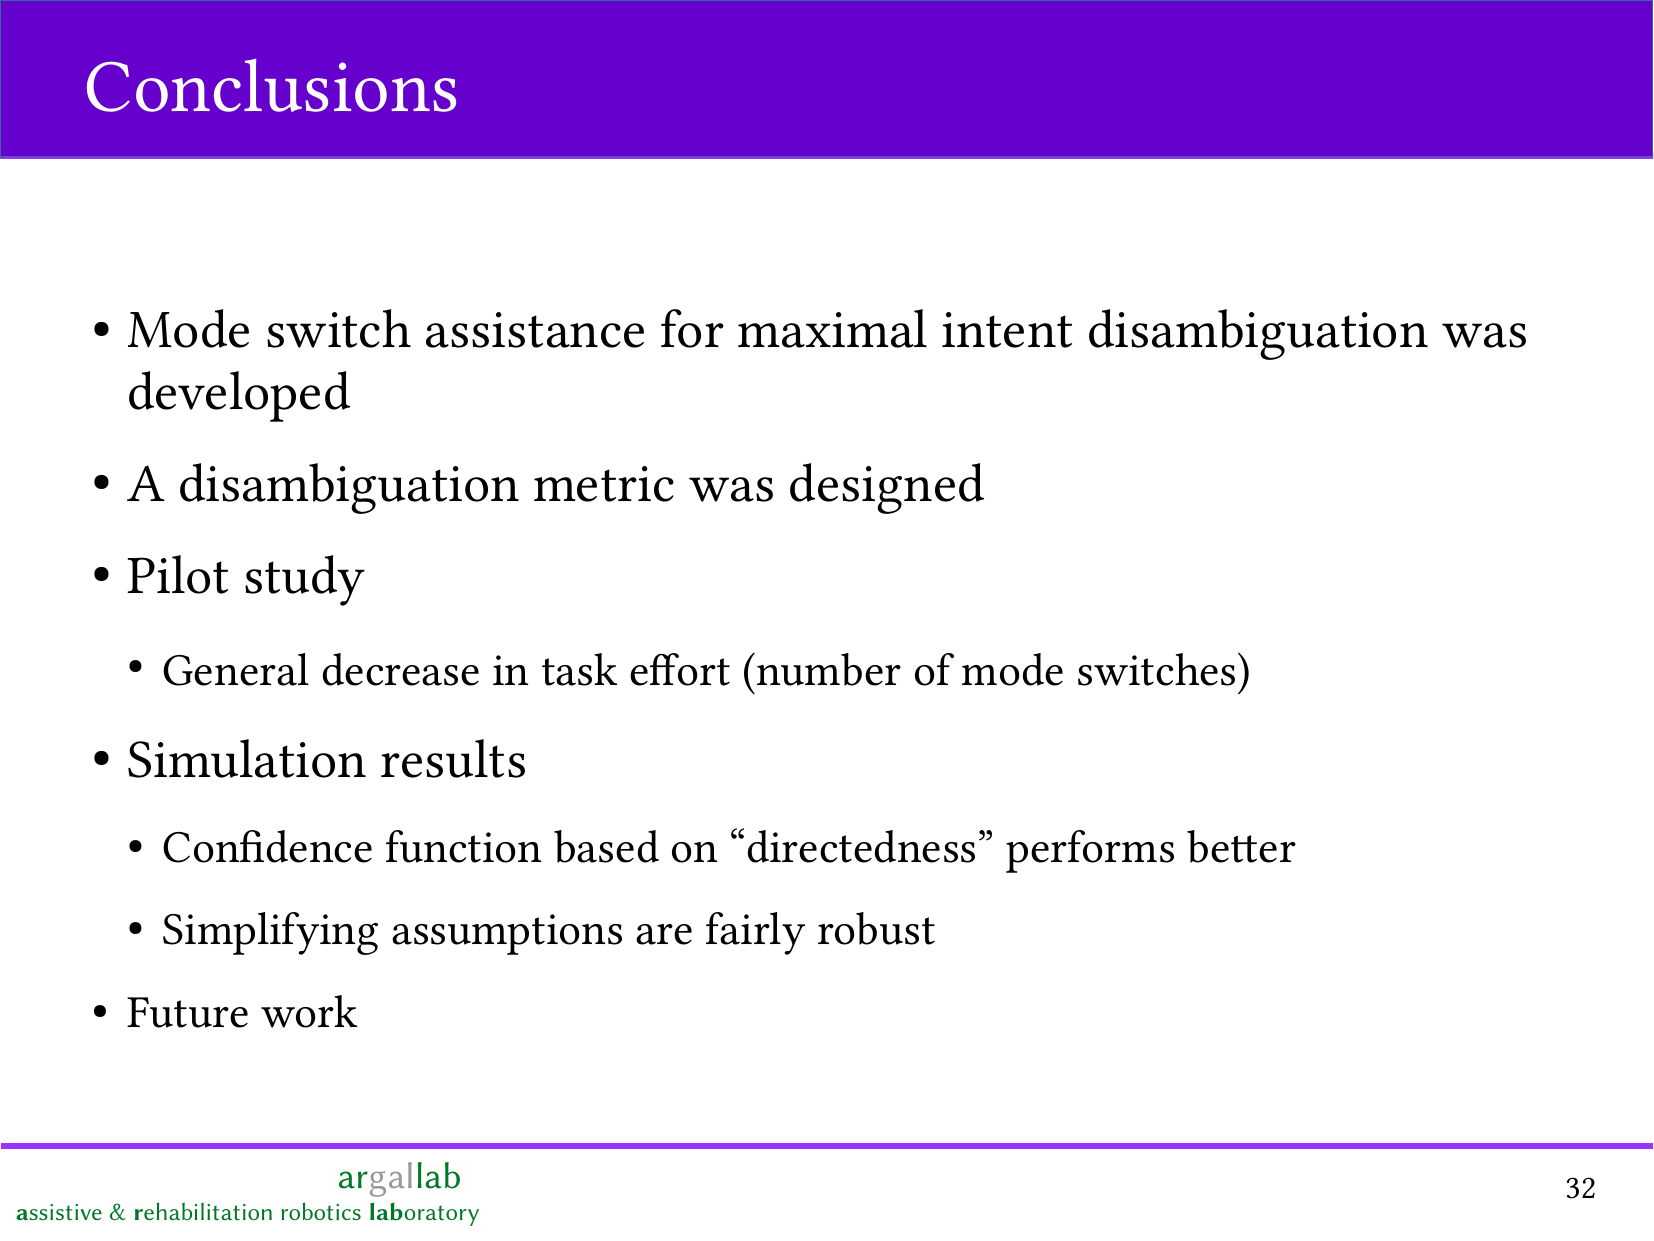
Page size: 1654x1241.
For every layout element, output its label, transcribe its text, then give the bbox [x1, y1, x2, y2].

text_box Mode switch assistance for maximal intent disambiguation was developed A disambiguation metric was designed Pilot study General decrease in task effort (number of mode switches) Simulation results Confidence function based on “directedness” performs better Simplifying assumptions are fairly robust Future work [77, 291, 1636, 1048]
text_box Conclusions [69, 36, 1621, 138]
